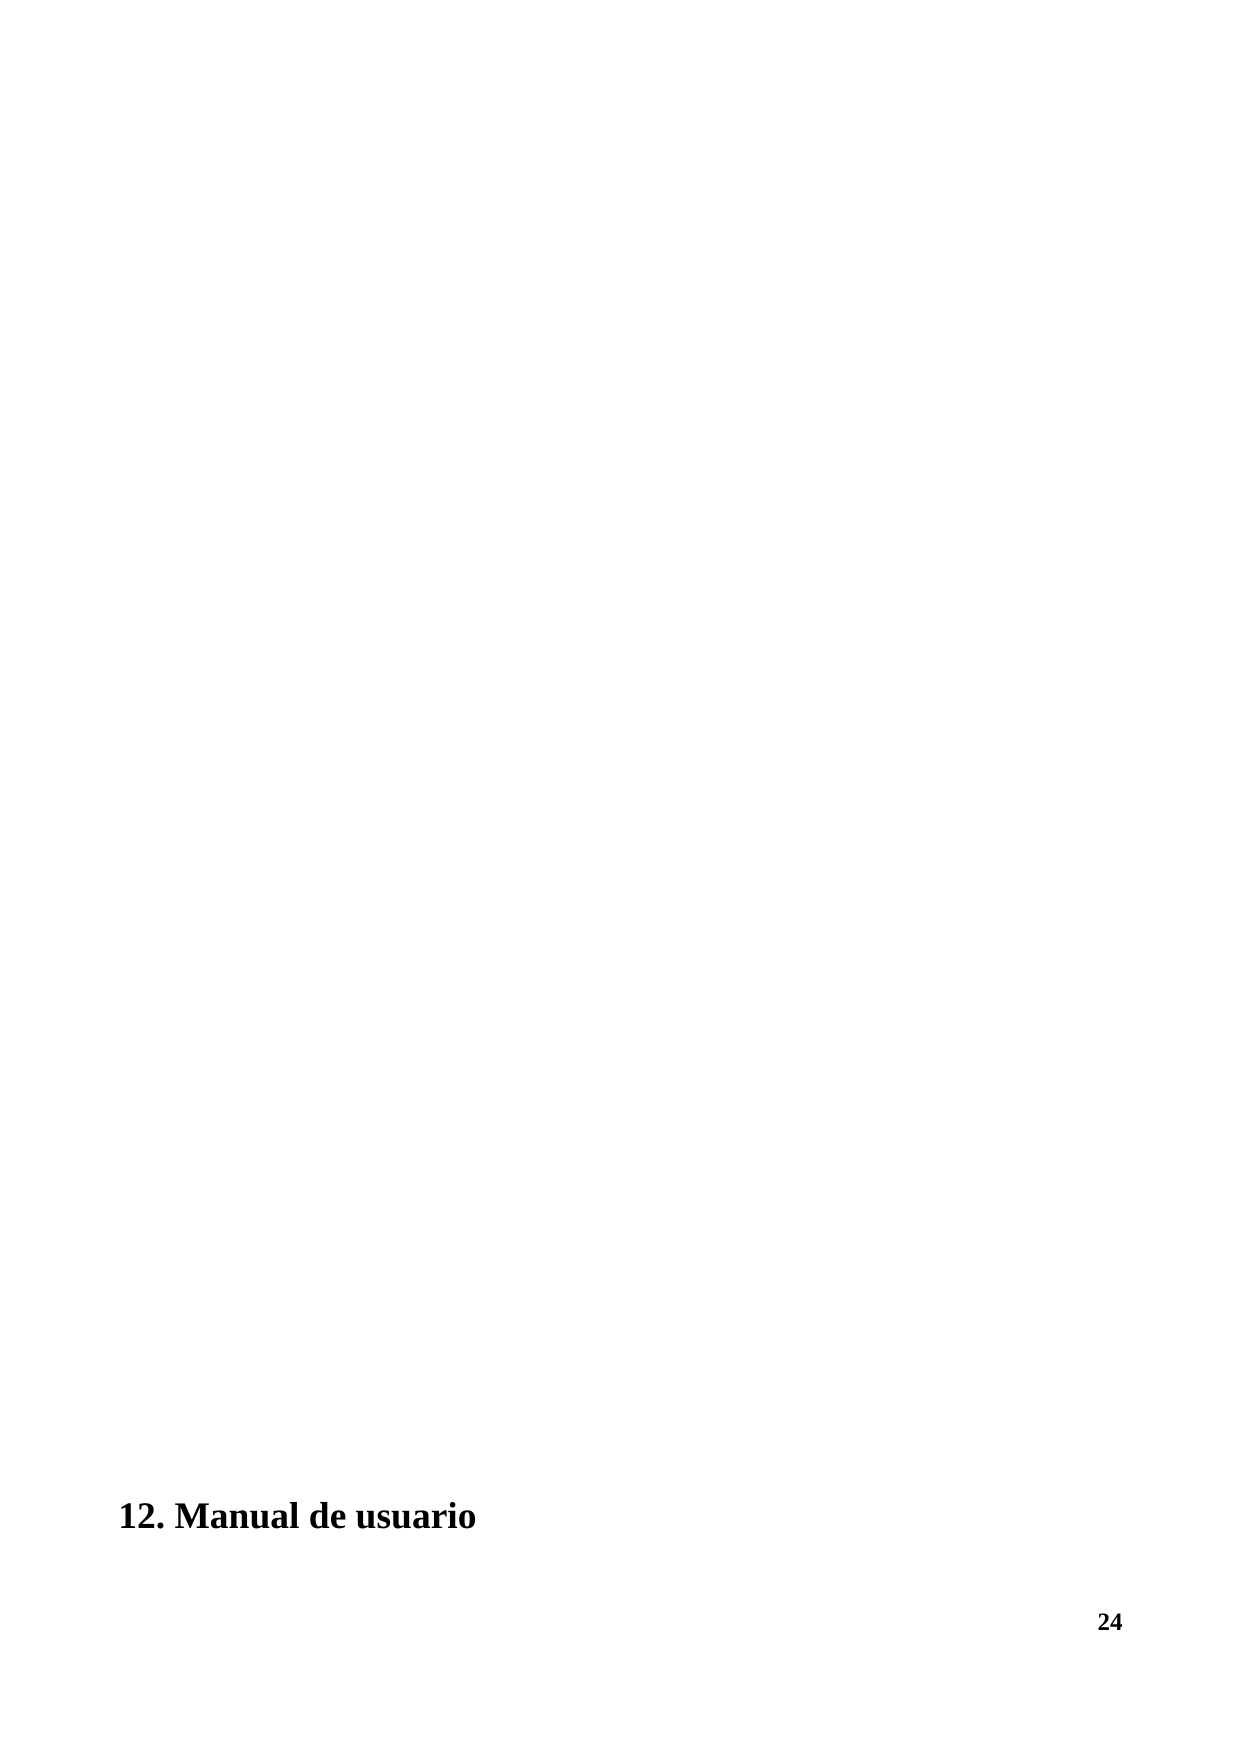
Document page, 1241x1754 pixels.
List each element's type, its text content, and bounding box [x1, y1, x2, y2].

text 12. Manual de usuario [118, 1493, 1122, 1536]
